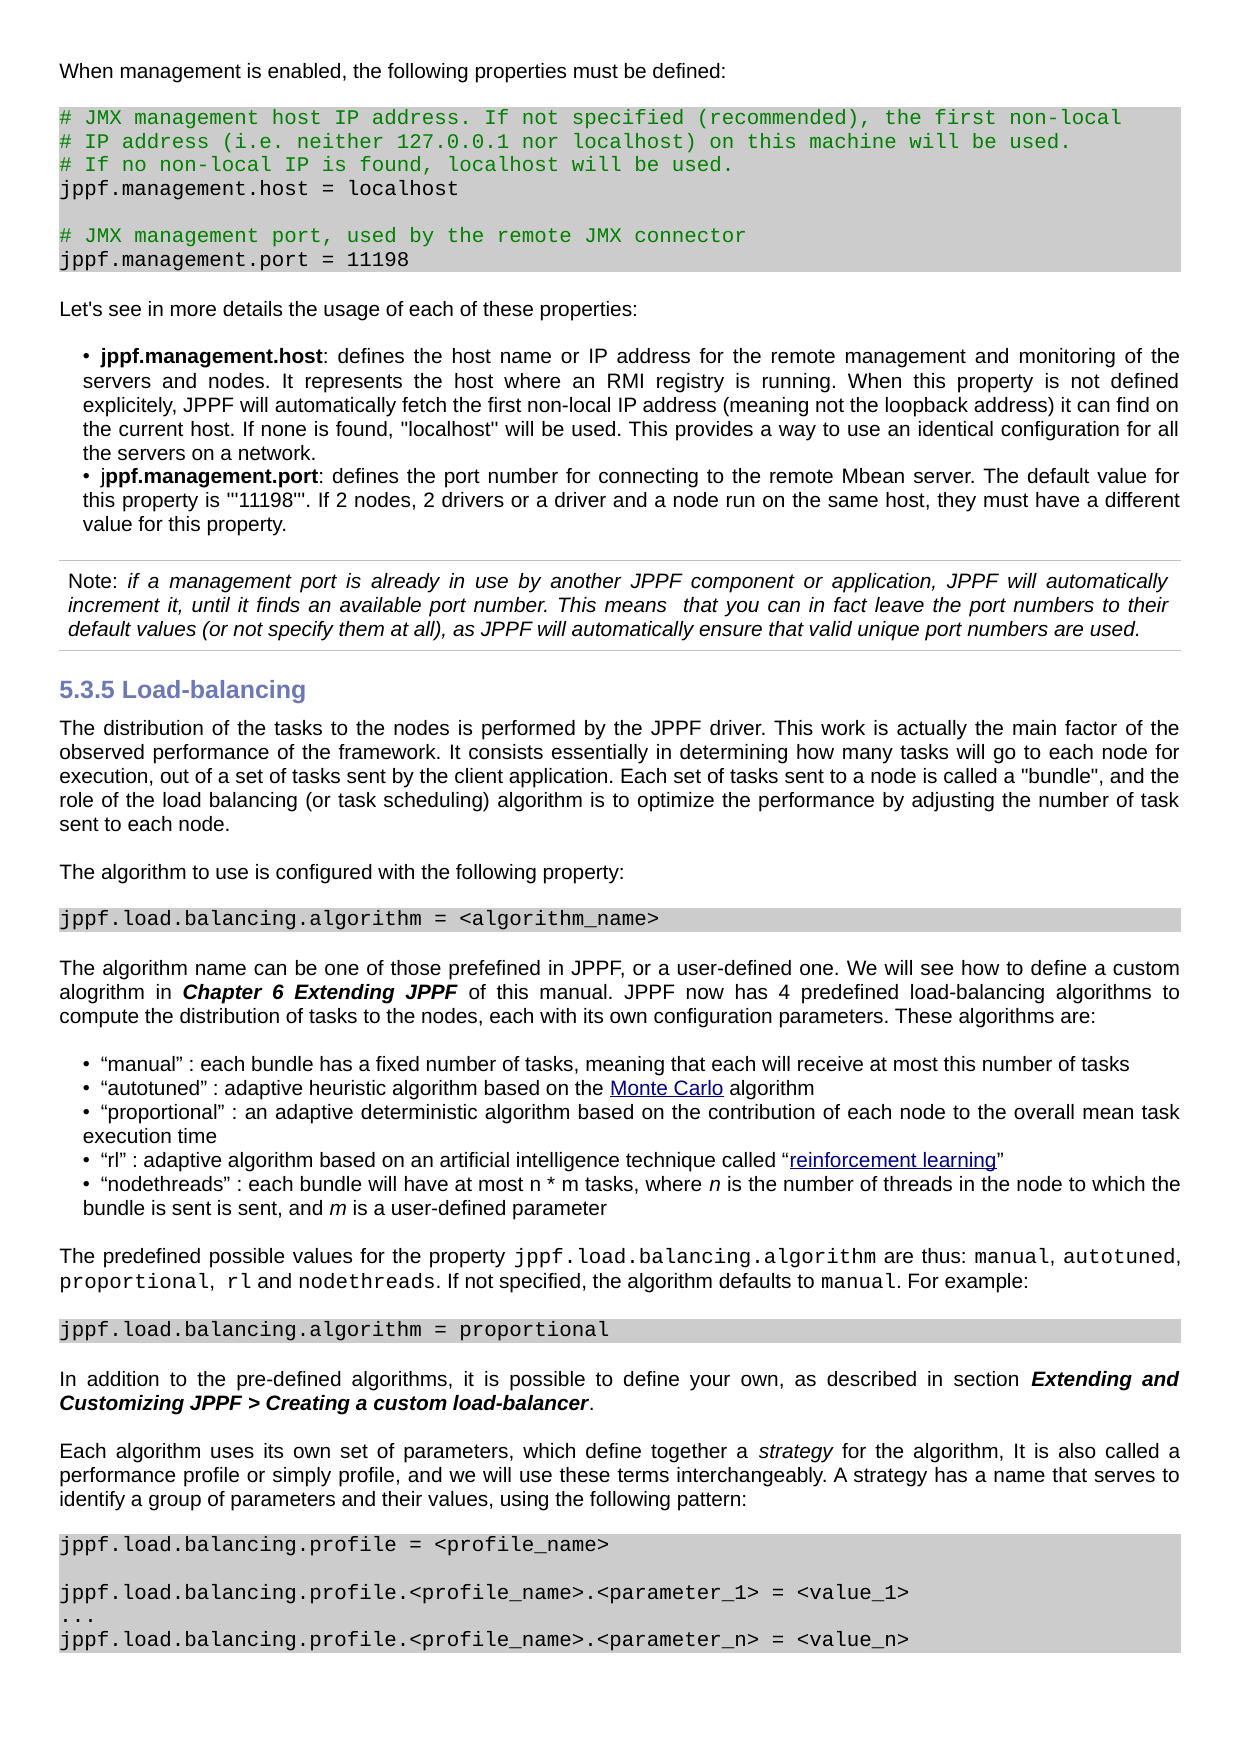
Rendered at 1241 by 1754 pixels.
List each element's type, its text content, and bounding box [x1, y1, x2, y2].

list “nodethreads” : each bundle will have at most n * m tasks, where n is the number of threads in the node to which the bundle is sent is sent, and m is a user-defined parameter [83, 1172, 1181, 1219]
subtitle Load-balancing [59, 675, 1181, 704]
text The distribution of the tasks to the nodes is performed by the JPPF driver. This work is actually the main factor of the observed performance of the framework. It consists essentially in determining how many tasks will go to each node for execution, out of a set of tasks sent by the client application. Each set of tasks sent to a node is called a "bundle", and the role of the load balancing (or task scheduling) algorithm is to optimize the performance by adjusting the number of task sent to each node. [59, 716, 1181, 836]
text The algorithm name can be one of those prefefined in JPPF, or a user-defined one. We will see how to define a custom alogrithm in Chapter 6 Extending JPPF of this manual. JPPF now has 4 predefined load-balancing algorithms to compute the distribution of tasks to the nodes, each with its own configuration parameters. These algorithms are: [59, 956, 1181, 1027]
list jppf.management.host: defines the host name or IP address for the remote management and monitoring of the servers and nodes. It represents the host where an RMI registry is running. When this property is not defined explicitely, JPPF will automatically fetch the first non-local IP address (meaning not the loopback address) it can find on the current host. If none is found, ''localhost'' will be used. This provides a way to use an identical configuration for all the servers on a network. [83, 344, 1181, 464]
text # IP address (i.e. neither 127.0.0.1 nor localhost) on this machine will be used. [59, 131, 1181, 154]
text When management is enabled, the following properties must be defined: [59, 59, 1181, 83]
text # JMX management host IP address. If not specified (recommended), the first non-local [59, 107, 1181, 131]
text Note: if a management port is already in use by another JPPF component or application, JPPF will automatically increment it, until it finds an available port number. This means that you can in fact leave the port numbers to their default values (or not specify them at all), as JPPF will automatically ensure that valid unique port numbers are used. [59, 561, 1181, 650]
text jppf.load.balancing.algorithm = proportional [59, 1319, 1181, 1343]
text jppf.load.balancing.profile.<profile_name>.<parameter_1> = <value_1> [59, 1582, 1181, 1605]
text Let's see in more details the usage of each of these properties: [59, 296, 1181, 320]
text # If no non-local IP is found, localhost will be used. jppf.management.host = localhost # JMX management port, used by the remote JMX connector jppf.management.port = 11198 [59, 154, 1181, 272]
text Each algorithm uses its own set of parameters, which define together a strategy for the algorithm, It is also called a performance profile or simply profile, and we will use these terms interchangeably. A strategy has a name that serves to identify a group of parameters and their values, using the following pattern: [59, 1439, 1181, 1511]
text jppf.load.balancing.algorithm = <algorithm_name> [59, 908, 1181, 932]
list “manual” : each bundle has a fixed number of tasks, meaning that each will receive at most this number of tasks [83, 1051, 1181, 1075]
text jppf.load.balancing.profile.<profile_name>.<parameter_n> = <value_n> [59, 1629, 1181, 1653]
list “rl” : adaptive algorithm based on an artificial intelligence technique called “reinforcement learning” [83, 1147, 1181, 1172]
text In addition to the pre-defined algorithms, it is possible to define your own, as described in section Extending and Customizing JPPF > Creating a custom load-balancer. [59, 1367, 1181, 1415]
list “proportional” : an adaptive deterministic algorithm based on the contribution of each node to the overall mean task execution time [83, 1099, 1181, 1147]
text The algorithm to use is configured with the following property: [59, 860, 1181, 884]
text jppf.load.balancing.profile = <profile_name> [59, 1534, 1181, 1558]
text ... [59, 1605, 1181, 1629]
list jppf.management.port: defines the port number for connecting to the remote Mbean server. The default value for this property is '''11198'''. If 2 nodes, 2 drivers or a driver and a node run on the same host, they must have a different value for this property. [83, 464, 1181, 536]
text The predefined possible values for the property jppf.load.balancing.algorithm are thus: manual, autotuned, proportional, rl and nodethreads. If not specified, the algorithm defaults to manual. For example: [59, 1243, 1181, 1295]
list “autotuned” : adaptive heuristic algorithm based on the Monte Carlo algorithm [83, 1075, 1181, 1099]
